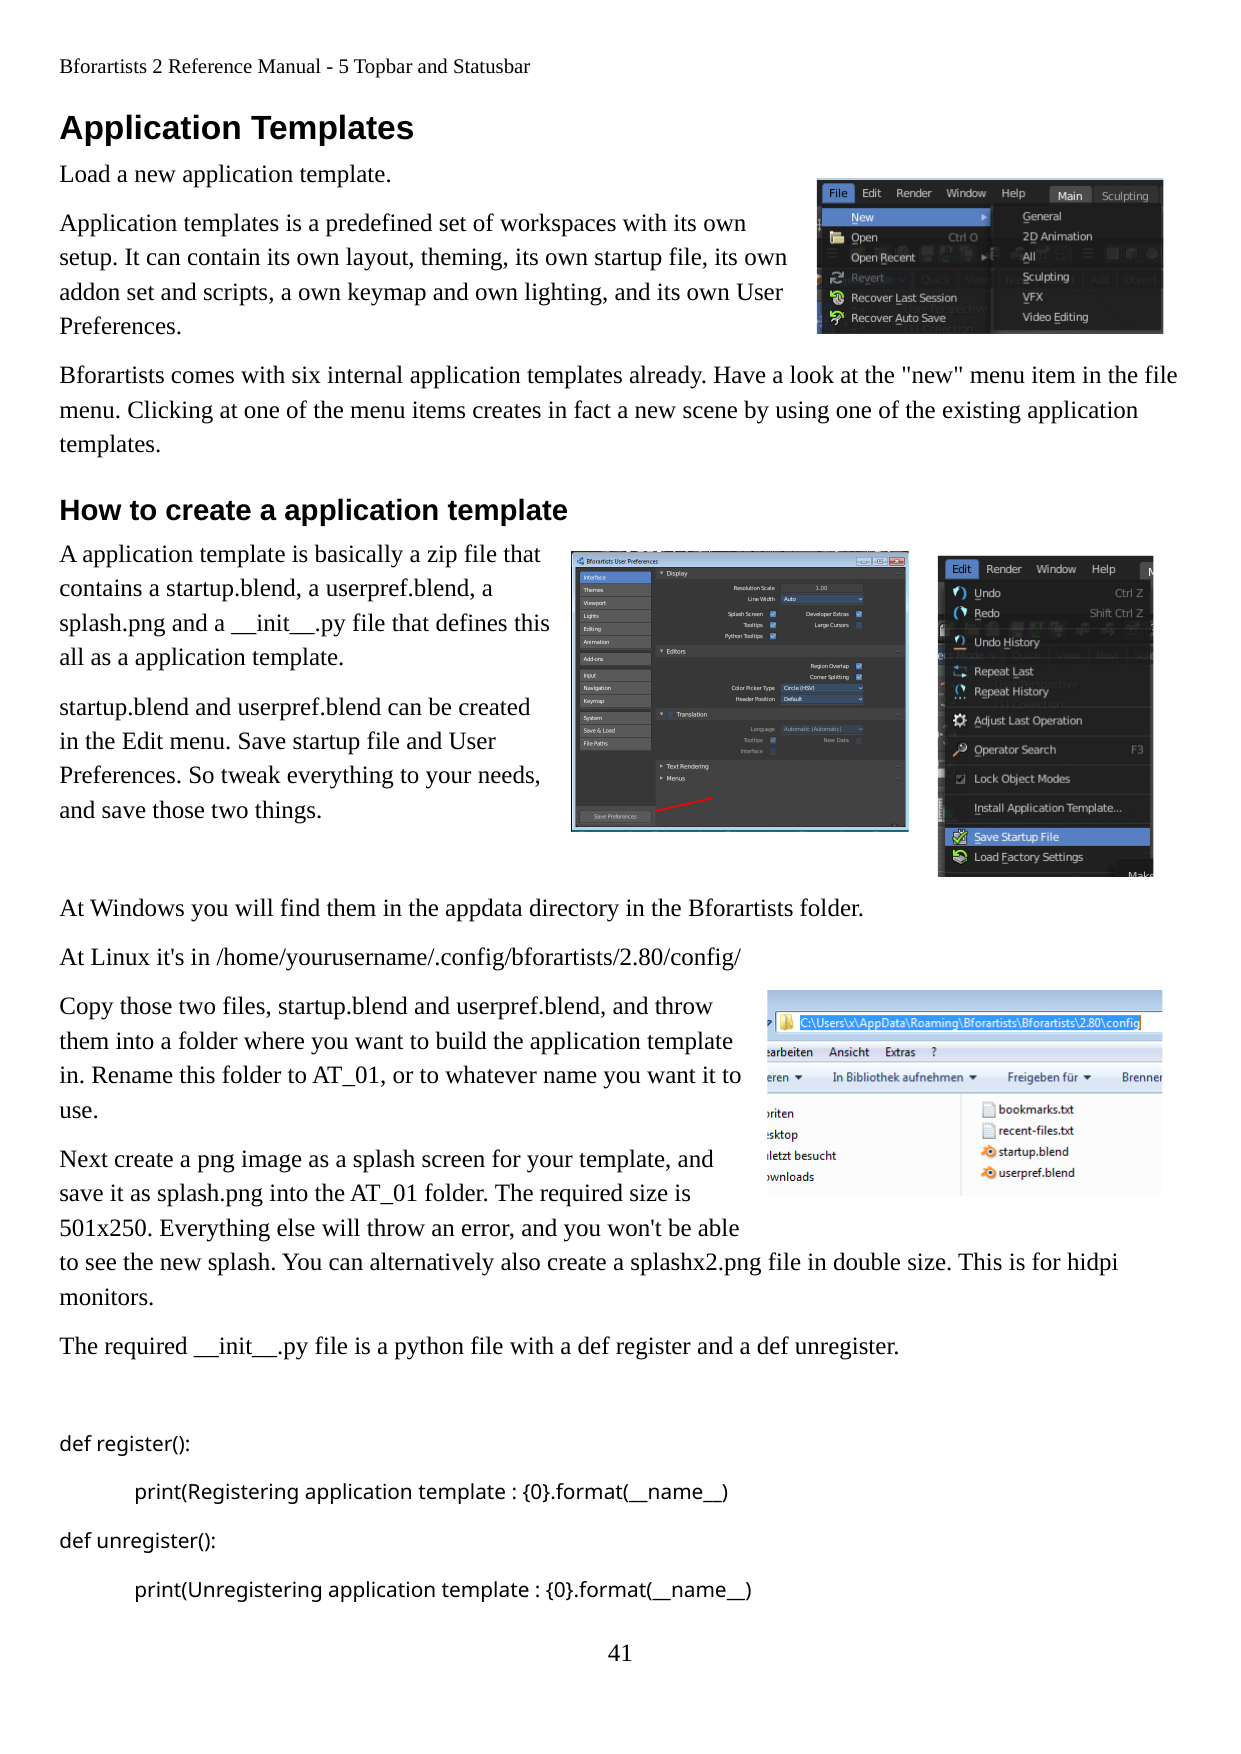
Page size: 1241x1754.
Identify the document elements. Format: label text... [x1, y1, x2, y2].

text def register(): [59, 1429, 1181, 1457]
text print(Registering application template : {0}.format(__name__) [59, 1477, 1181, 1506]
text Bforartists comes with six internal application templates already. Have a look at the "new" menu item in the file menu. Clicking at one of the menu items creates in fact a new scene by using one of the existing application templates. [59, 360, 1181, 458]
text At Linux it's in /home/yourusername/.config/bforartists/2.80/config/ [59, 942, 1181, 971]
text def unregister(): [59, 1526, 1181, 1554]
text Load a new application template. [59, 159, 1181, 187]
picture [767, 990, 1163, 1196]
text Next create a png image as a splash screen for your template, and save it as splash.png into the AT_01 folder. The required size is 501x250. Everything else will throw an error, and you won't be able to see the new splash. You can alternatively also create a splashx2.png file in double size. This is for hidpi monitors. [59, 1144, 1181, 1310]
text Application templates is a predefined set of workspaces with its own setup. It can contain its own layout, theming, its own startup file, its own addon set and scripts, a own keymap and own lighting, and its own User Preferences. [59, 208, 1181, 340]
text [909, 692, 937, 824]
text [1154, 692, 1181, 824]
text startup.blend and userpref.blend can be created in the Edit menu. Save startup file and User Preferences. So tweak everything to your needs, and save those two things. [59, 692, 571, 824]
picture [937, 555, 1154, 877]
text At Windows you will find them in the appdata directory in the Bforartists folder. [59, 893, 1181, 922]
picture [571, 551, 909, 832]
subtitle How to create a application template [59, 493, 1181, 527]
text A application template is basically a zip file that contains a startup.blend, a userpref.blend, a splash.png and a __init__.py file that defines this all as a application template. [59, 539, 1181, 671]
subtitle Application Templates [59, 107, 1181, 146]
text Copy those two files, startup.blend and userpref.blend, and throw them into a folder where you want to build the application template in. Rename this folder to AT_01, or to whatever name you want it to use. [59, 991, 767, 1123]
text The required __init__.py file is a python file with a def register and a def unregister. [59, 1331, 1181, 1359]
text print(Unregistering application template : {0}.format(__name__) [59, 1575, 1181, 1603]
picture [816, 178, 1164, 334]
